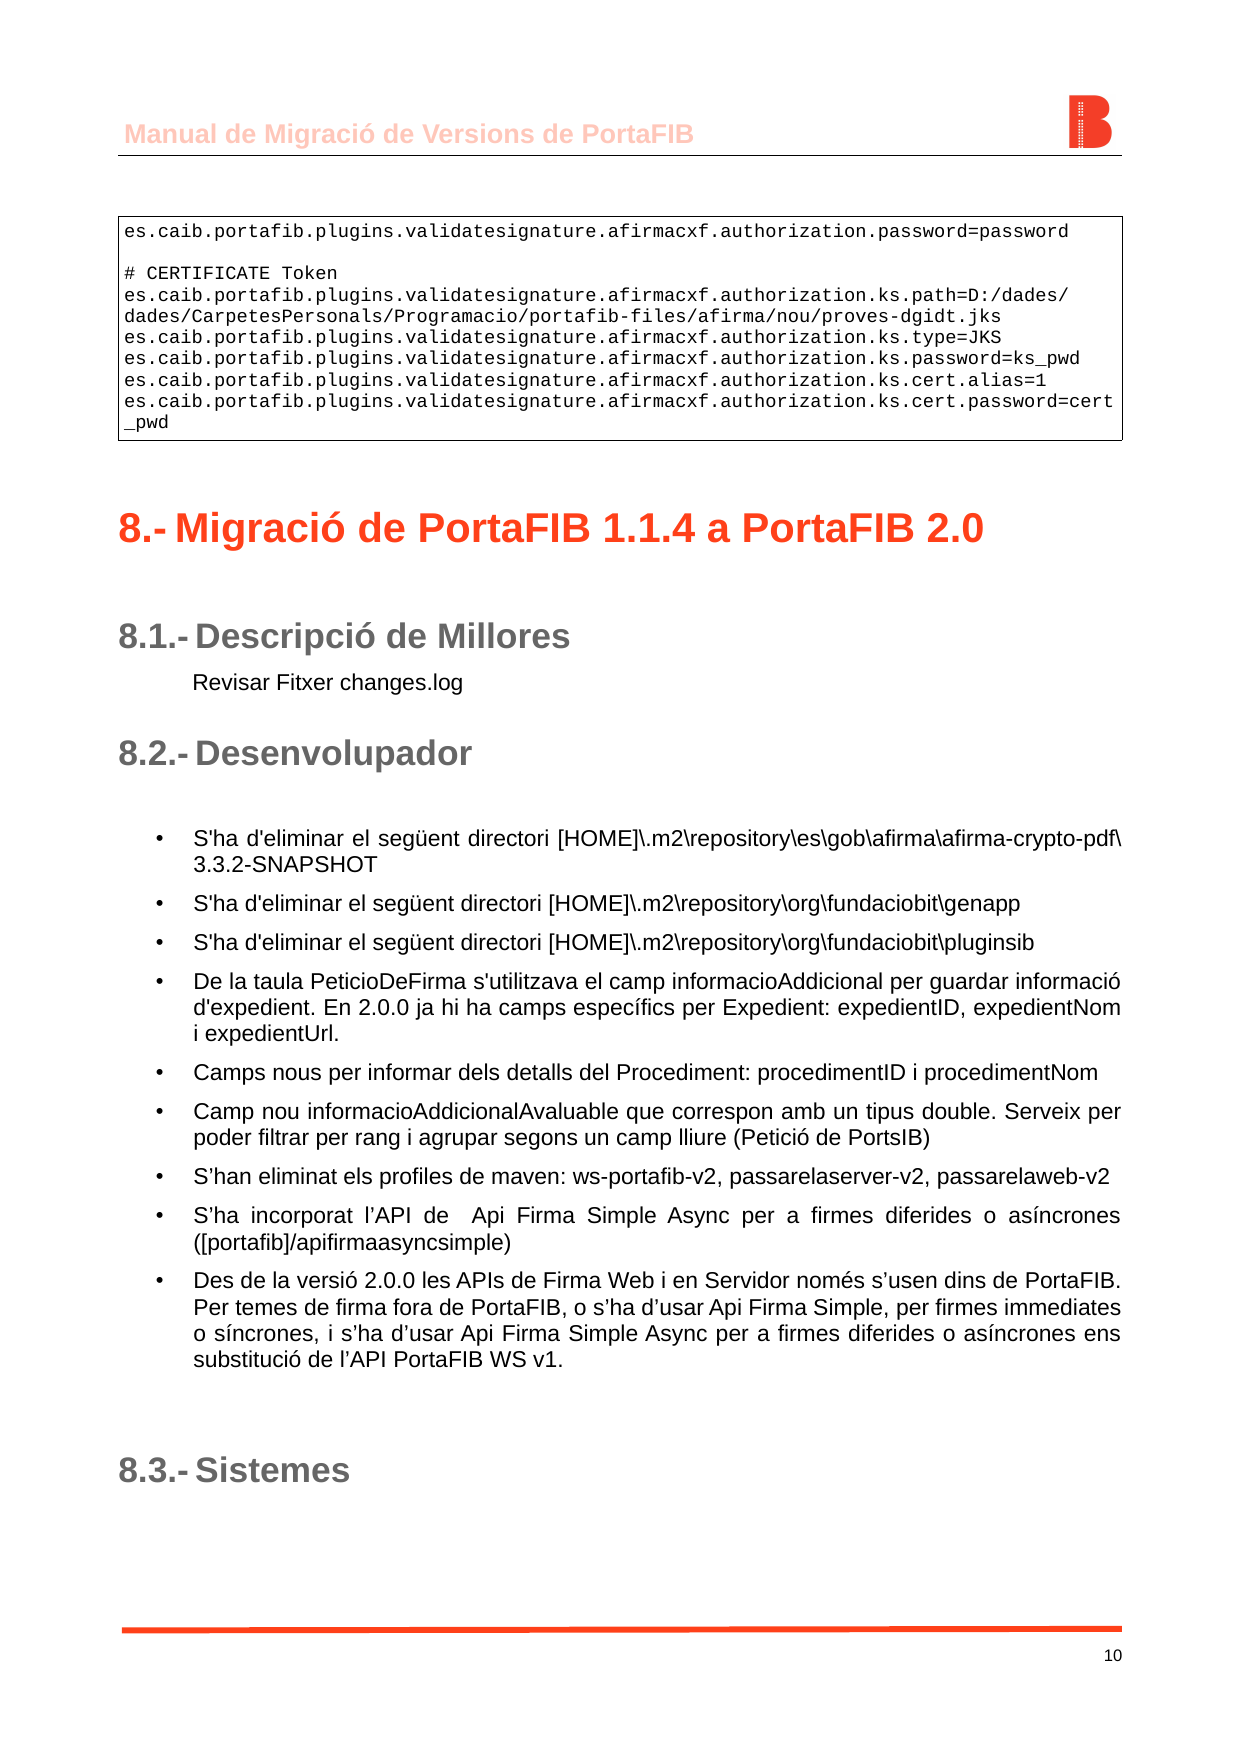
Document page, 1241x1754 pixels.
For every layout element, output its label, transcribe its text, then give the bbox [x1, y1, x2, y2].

list De la taula PeticioDeFirma s'utilitzava el camp informacioAddicional per guardar informació d'expedient. En 2.0.0 ja hi ha camps específics per Expedient: expedientID, expedientNom i expedientUrl. [156, 968, 1122, 1047]
list S'ha d'eliminar el següent directori [HOME]\.m2\repository\es\gob\afirma\afirma-crypto-pdf\3.3.2-SNAPSHOT [156, 825, 1122, 877]
list S’han eliminat els profiles de maven: ws-portafib-v2, passarelaserver-v2, passarelaweb-v2 [156, 1163, 1122, 1189]
subtitle Migració de PortaFIB 1.1.4 a PortaFIB 2.0 [118, 504, 1122, 552]
picture [1063, 94, 1117, 150]
table_header es.caib.portafib.plugins.validatesignature.afirmacxf.authorization.password=password # CERTIFICATE Token es.caib.portafib.plugins.validatesignature.afirmacxf.authorization.ks.path=D:/dades/dades/CarpetesPersonals/Programacio/portafib-files/afirma/nou/proves-dgidt.jks es.caib.portafib.plugins.validatesignature.afirmacxf.authorization.ks.type=JKS es.caib.portafib.plugins.validatesignature.afirmacxf.authorization.ks.password=ks_pwd es.caib.portafib.plugins.validatesignature.afirmacxf.authorization.ks.cert.alias=1 es.caib.portafib.plugins.validatesignature.afirmacxf.authorization.ks.cert.password=cert_pwd [119, 217, 1122, 440]
text Revisar Fitxer changes.log [118, 669, 1122, 695]
list Des de la versió 2.0.0 les APIs de Firma Web i en Servidor només s’usen dins de PortaFIB. Per temes de firma fora de PortaFIB, o s’ha d’usar Api Firma Simple, per firmes immediates o síncrones, i s’ha d’usar Api Firma Simple Async per a firmes diferides o asíncrones ens substitució de l’API PortaFIB WS v1. [156, 1267, 1122, 1373]
subtitle Desenvolupador [118, 733, 1122, 773]
list S'ha d'eliminar el següent directori [HOME]\.m2\repository\org\fundaciobit\genapp [156, 890, 1122, 916]
list Camp nou informacioAddicionalAvaluable que correspon amb un tipus double. Serveix per poder filtrar per rang i agrupar segons un camp lliure (Petició de PortsIB) [156, 1098, 1122, 1151]
subtitle Descripció de Millores [118, 616, 1122, 656]
list Camps nous per informar dels detalls del Procediment: procedimentID i procedimentNom [156, 1059, 1122, 1086]
list S'ha d'eliminar el següent directori [HOME]\.m2\repository\org\fundaciobit\pluginsib [156, 929, 1122, 955]
list S’ha incorporat l’API de Api Firma Simple Async per a firmes diferides o asíncrones ([portafib]/apifirmaasyncsimple) [156, 1202, 1122, 1255]
subtitle Sistemes [118, 1449, 1122, 1490]
